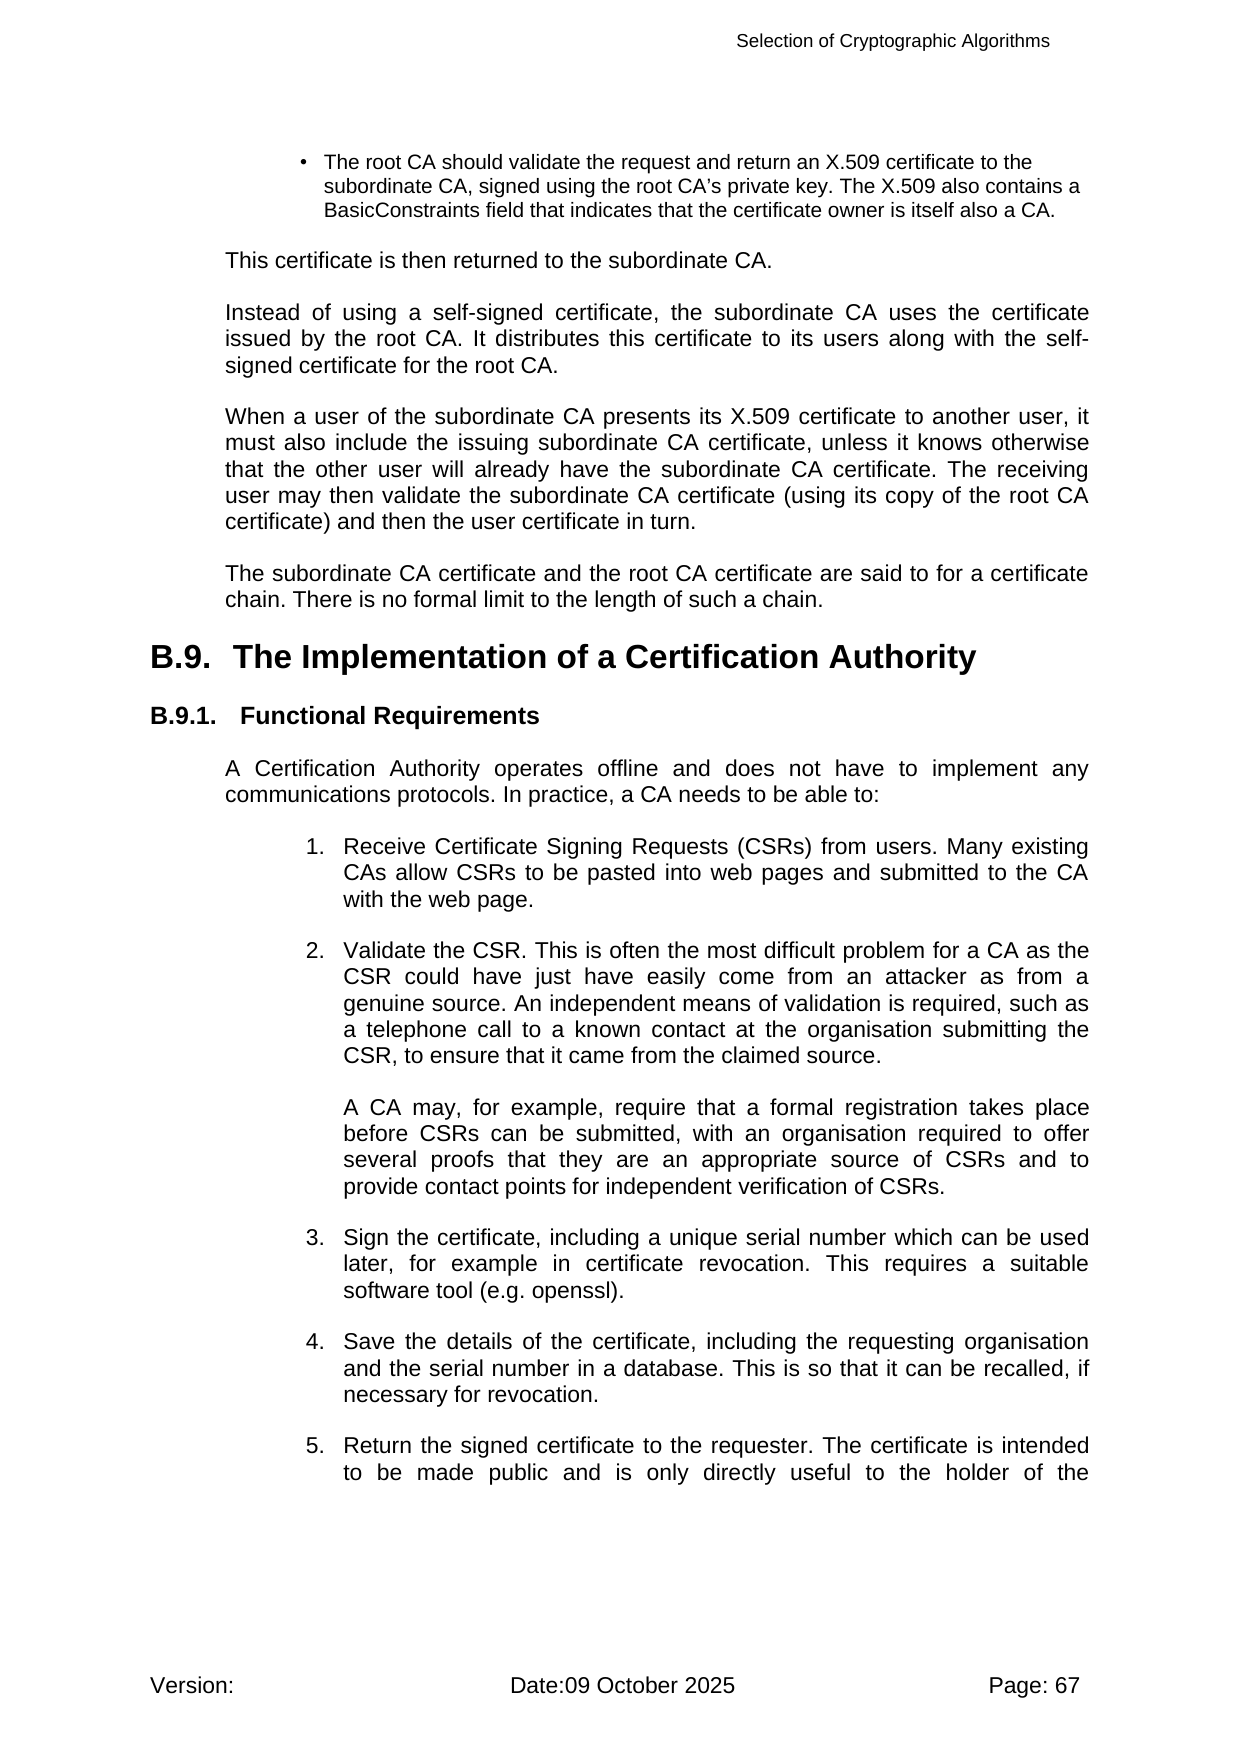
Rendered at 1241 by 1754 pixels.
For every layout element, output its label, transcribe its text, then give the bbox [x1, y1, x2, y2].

list Validate the CSR. This is often the most difficult problem for a CA as the CSR could have just have easily come from an attacker as from a genuine source. An independent means of validation is required, such as a telephone call to a known contact at the organisation submitting the CSR, to ensure that it came from the claimed source. [306, 937, 1090, 1069]
subtitle Functional Requirements [150, 701, 1090, 730]
text When a user of the subordinate CA presents its X.509 certificate to another user, it must also include the issuing subordinate CA certificate, unless it knows otherwise that the other user will already have the subordinate CA certificate. The receiving user may then validate the subordinate CA certificate (using its copy of the root CA certificate) and then the user certificate in turn. [225, 403, 1090, 535]
text A Certification Authority operates offline and does not have to implement any communications protocols. In practice, a CA needs to be able to: [225, 755, 1090, 808]
subtitle The Implementation of a Certification Authority [150, 637, 1090, 676]
text Instead of using a self-signed certificate, the subordinate CA uses the certificate issued by the root CA. It distributes this certificate to its users along with the self-signed certificate for the root CA. [225, 299, 1090, 378]
list Receive Certificate Signing Requests (CSRs) from users. Many existing CAs allow CSRs to be pasted into web pages and submitted to the CA with the web page. [306, 833, 1090, 912]
text This certificate is then returned to the subordinate CA. [225, 247, 1090, 274]
text A CA may, for example, require that a formal registration takes place before CSRs can be submitted, with an organisation required to offer several proofs that they are an appropriate source of CSRs and to provide contact points for independent verification of CSRs. [343, 1094, 1090, 1199]
list Save the details of the certificate, including the requesting organisation and the serial number in a database. This is so that it can be recalled, if necessary for revocation. [306, 1328, 1090, 1407]
list Sign the certificate, including a unique serial number which can be used later, for example in certificate revocation. This requires a suitable software tool (e.g. openssl). [306, 1224, 1090, 1303]
list The root CA should validate the request and return an X.509 certificate to the subordinate CA, signed using the root CA’s private key. The X.509 also contains a BasicConstraints field that indicates that the certificate owner is itself also a CA. [300, 150, 1090, 222]
list Return the signed certificate to the requester. The certificate is intended to be made public and is only directly useful to the holder of the [306, 1432, 1090, 1485]
text The subordinate CA certificate and the root CA certificate are said to for a certificate chain. There is no formal limit to the length of such a chain. [225, 560, 1090, 612]
